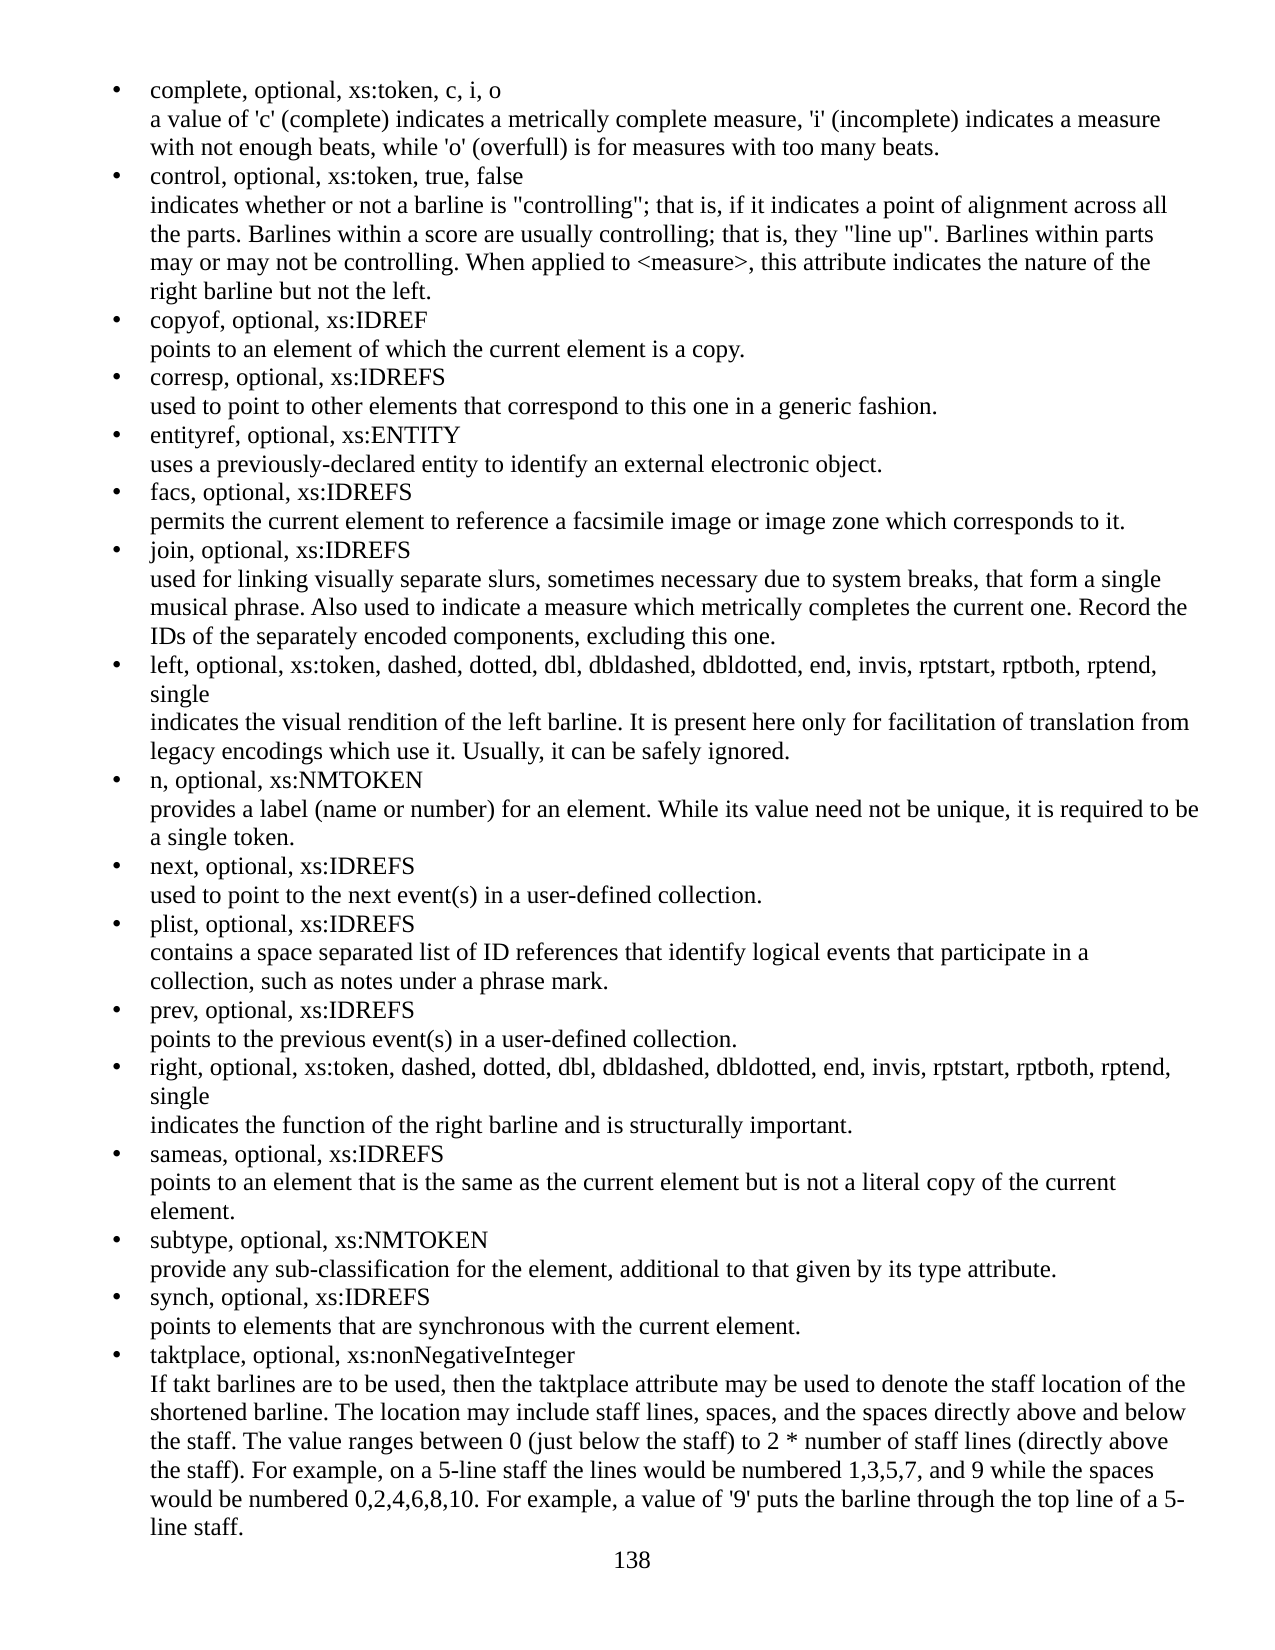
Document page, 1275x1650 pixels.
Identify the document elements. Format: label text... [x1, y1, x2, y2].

list join, optional, xs:IDREFS used for linking visually separate slurs, sometimes necessary due to system breaks, that form a single musical phrase. Also used to indicate a measure which metrically completes the current one. Record the IDs of the separately encoded components, excluding this one. [112, 535, 1200, 650]
list control, optional, xs:token, true, false indicates whether or not a barline is "controlling"; that is, if it indicates a point of alignment across all the parts. Barlines within a score are usually controlling; that is, they "line up". Barlines within parts may or may not be controlling. When applied to <measure>, this attribute indicates the nature of the right barline but not the left. [112, 161, 1200, 305]
list synch, optional, xs:IDREFS points to elements that are synchronous with the current element. [112, 1282, 1200, 1340]
list subtype, optional, xs:NMTOKEN provide any sub-classification for the element, additional to that given by its type attribute. [112, 1225, 1200, 1282]
list entityref, optional, xs:ENTITY uses a previously-declared entity to identify an external electronic object. [112, 420, 1200, 477]
list n, optional, xs:NMTOKEN provides a label (name or number) for an element. While its value need not be unique, it is required to be a single token. [112, 765, 1200, 851]
list sameas, optional, xs:IDREFS points to an element that is the same as the current element but is not a literal copy of the current element. [112, 1139, 1200, 1225]
list taktplace, optional, xs:nonNegativeInteger If takt barlines are to be used, then the taktplace attribute may be used to denote the staff location of the shortened barline. The location may include staff lines, spaces, and the spaces directly above and below the staff. The value ranges between 0 (just below the staff) to 2 * number of staff lines (directly above the staff). For example, on a 5-line staff the lines would be numbered 1,3,5,7, and 9 while the spaces would be numbered 0,2,4,6,8,10. For example, a value of '9' puts the barline through the top line of a 5-line staff. [112, 1340, 1200, 1541]
list left, optional, xs:token, dashed, dotted, dbl, dbldashed, dbldotted, end, invis, rptstart, rptboth, rptend, single indicates the visual rendition of the left barline. It is present here only for facilitation of translation from legacy encodings which use it. Usually, it can be safely ignored. [112, 650, 1200, 765]
list prev, optional, xs:IDREFS points to the previous event(s) in a user-defined collection. [112, 995, 1200, 1052]
list right, optional, xs:token, dashed, dotted, dbl, dbldashed, dbldotted, end, invis, rptstart, rptboth, rptend, single indicates the function of the right barline and is structurally important. [112, 1052, 1200, 1139]
list facs, optional, xs:IDREFS permits the current element to reference a facsimile image or image zone which corresponds to it. [112, 477, 1200, 535]
list next, optional, xs:IDREFS used to point to the next event(s) in a user-defined collection. [112, 851, 1200, 909]
list copyof, optional, xs:IDREF points to an element of which the current element is a copy. [112, 305, 1200, 362]
list plist, optional, xs:IDREFS contains a space separated list of ID references that identify logical events that participate in a collection, such as notes under a phrase mark. [112, 909, 1200, 995]
list complete, optional, xs:token, c, i, o a value of 'c' (complete) indicates a metrically complete measure, 'i' (incomplete) indicates a measure with not enough beats, while 'o' (overfull) is for measures with too many beats. [112, 75, 1200, 161]
list corresp, optional, xs:IDREFS used to point to other elements that correspond to this one in a generic fashion. [112, 362, 1200, 420]
